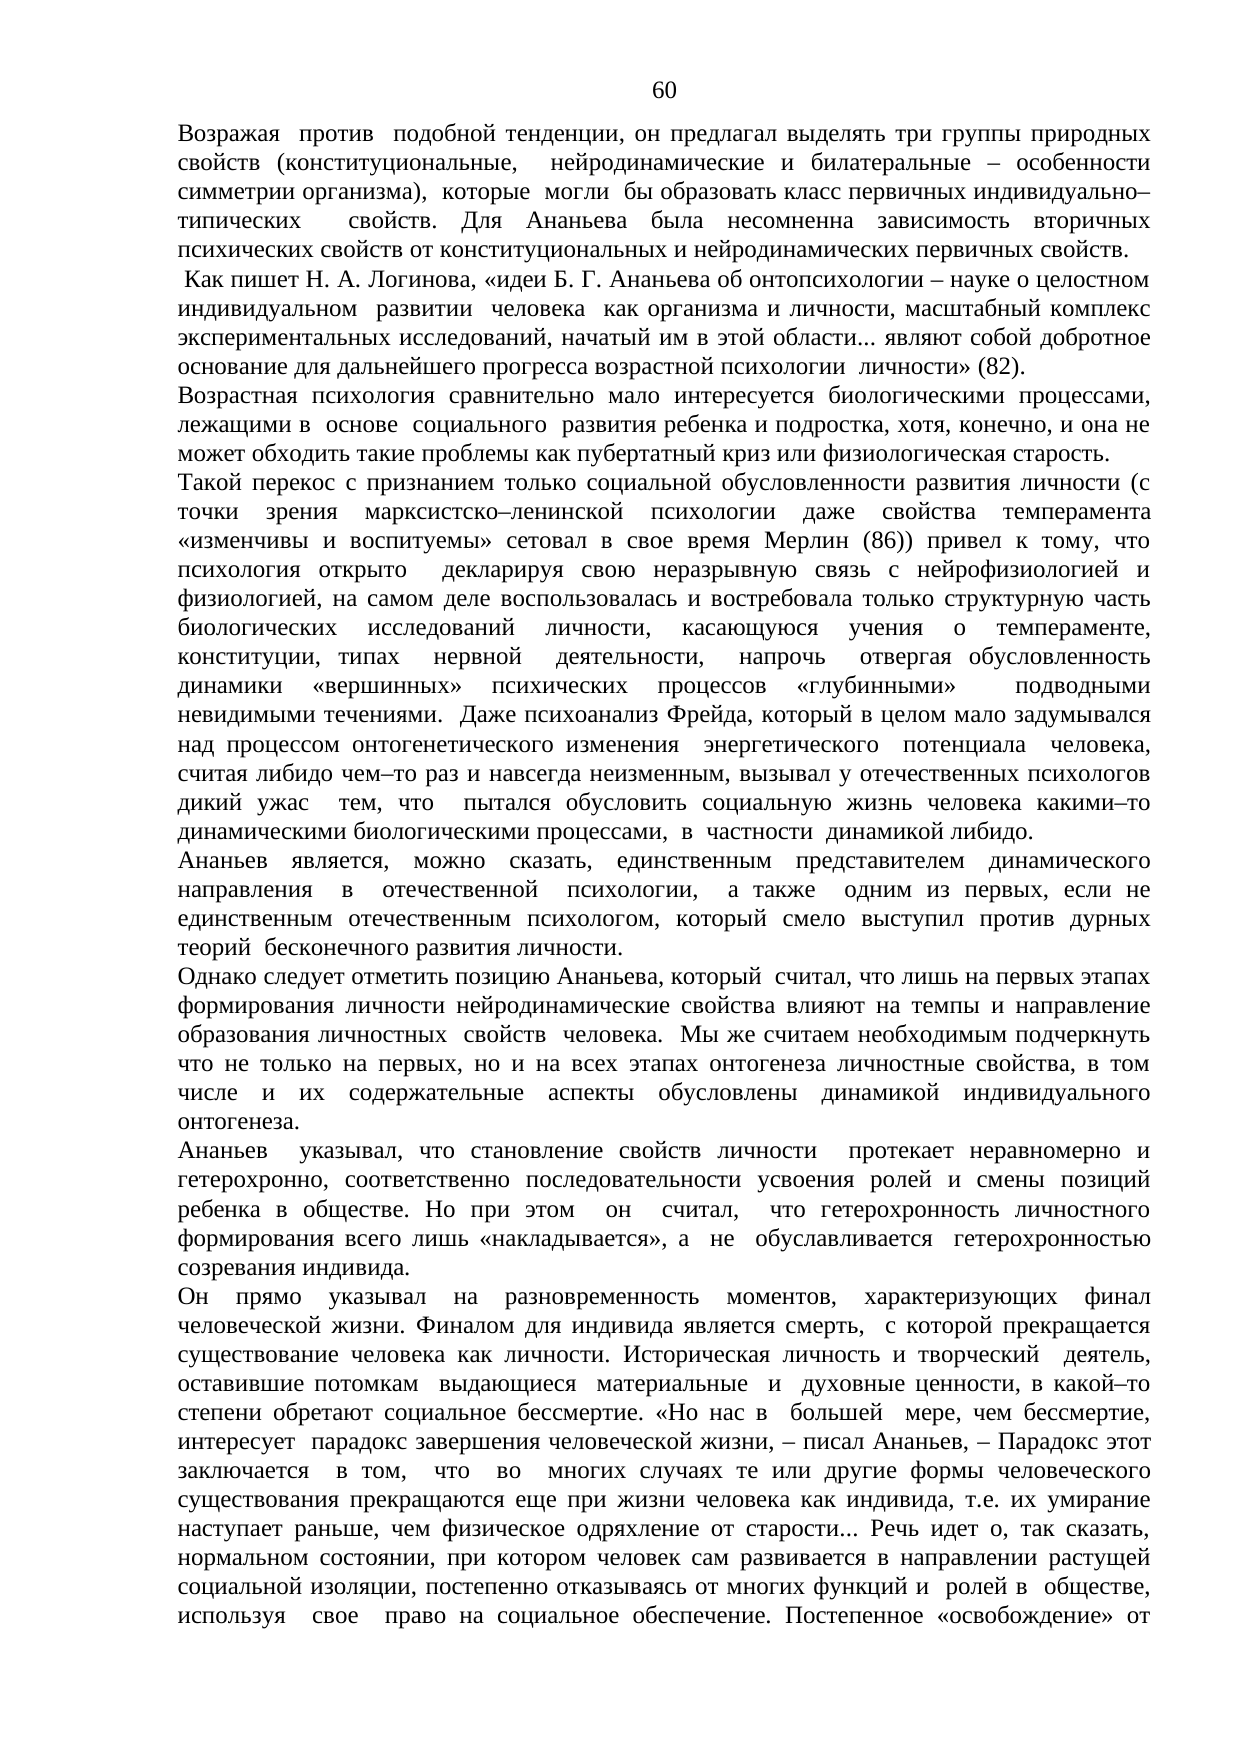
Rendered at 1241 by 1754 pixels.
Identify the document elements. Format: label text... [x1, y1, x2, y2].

text Ананьев является, можно сказать, единственным представителем динамического направления в отечественной психологии, а также одним из первых, если не единственным отечественным психологом, который смело выступил против дурных теорий бесконечного развития личности. [177, 845, 1152, 961]
text Однако следует отметить позицию Ананьева, который считал, что лишь на первых этапах формирования личности нейродинамические свойства влияют на темпы и направление образования личностных свойств человека. Мы же считаем необходимым подчеркнуть что не только на первых, но и на всех этапах онтогенеза личностные свойства, в том числе и их содержательные аспекты обусловлены динамикой индивидуального онтогенеза. [177, 961, 1152, 1135]
text Возражая против подобной тенденции, он предлагал выделять три группы природных свойств (конституциональные, нейродинамические и билатеральные – особенности симметрии организма), которые могли бы образовать класс первичных индивидуально–типических свойств. Для Ананьева была несомненна зависимость вторичных психических свойств от конституциональных и нейродинамических первичных свойств. [177, 118, 1152, 263]
text Как пишет Н. А. Логинова, «идеи Б. Г. Ананьева об онтопсихологии – науке о целостном индивидуальном развитии человека как организма и личности, масштабный комплекс экспериментальных исследований, начатый им в этой области... являют собой добротное основание для дальнейшего прогресса возрастной психологии личности» (82). [177, 263, 1152, 380]
text Такой перекос с признанием только социальной обусловленности развития личности (с точки зрения марксистско–ленинской психологии даже свойства темперамента «изменчивы и воспитуемы» сетовал в свое время Мерлин (86)) привел к тому, что психология открыто декларируя свою неразрывную связь с нейрофизиологией и физиологией, на самом деле воспользовалась и востребовала только структурную часть биологических исследований личности, касающуюся учения о темпераменте, конституции, типах нервной деятельности, напрочь отвергая обусловленность динамики «вершинных» психических процессов «глубинными» подводными невидимыми течениями. Даже психоанализ Фрейда, который в целом мало задумывался над процессом онтогенетического изменения энергетического потенциала человека, считая либидо чем–то раз и навсегда неизменным, вызывал у отечественных психологов дикий ужас тем, что пытался обусловить социальную жизнь человека какими–то динамическими биологическими процессами, в частности динамикой либидо. [177, 467, 1152, 845]
text Ананьев указывал, что становление свойств личности протекает неравномерно и гетерохронно, соответственно последовательности усвоения ролей и смены позиций ребенка в обществе. Но при этом он считал, что гетерохронность личностного формирования всего лишь «накладывается», а не обуславливается гетерохронностью созревания индивида. [177, 1135, 1152, 1281]
text Возрастная психология сравнительно мало интересуется биологическими процессами, лежащими в основе социального развития ребенка и подростка, хотя, конечно, и она не может обходить такие проблемы как пубертатный криз или физиологическая старость. [177, 380, 1152, 467]
text Он прямо указывал на разновременность моментов, характеризующих финал человеческой жизни. Финалом для индивида является смерть, с которой прекращается существование человека как личности. Историческая личность и творческий деятель, оставившие потомкам выдающиеся материальные и духовные ценности, в какой–то степени обретают социальное бессмертие. «Но нас в большей мере, чем бессмертие, интересует парадокс завершения человеческой жизни, – писал Ананьев, – Парадокс этот заключается в том, что во многих случаях те или другие формы человеческого существования прекращаются еще при жизни человека как индивида, т.е. их умирание наступает раньше, чем физическое одряхление от старости... Речь идет о, так сказать, нормальном состоянии, при котором человек сам развивается в направлении растущей социальной изоляции, постепенно отказываясь от многих функций и ролей в обществе, используя свое право на социальное обеспечение. Постепенное «освобождение» от [177, 1281, 1152, 1629]
